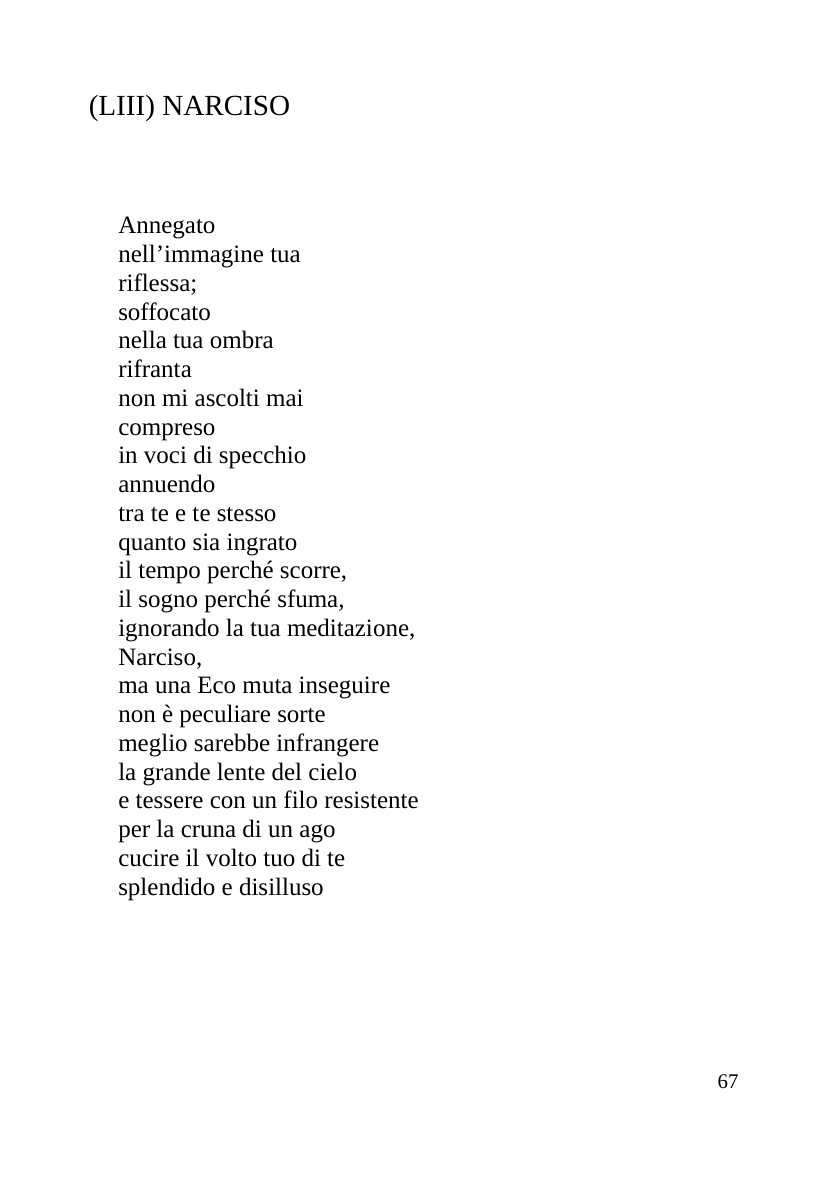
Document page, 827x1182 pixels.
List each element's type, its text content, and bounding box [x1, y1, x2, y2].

text splendido e disilluso [118, 872, 738, 901]
text meglio sarebbe infrangere [118, 728, 738, 757]
text nell’immagine tua [118, 239, 738, 268]
text ignorando la tua meditazione, [118, 613, 738, 642]
text e tessere con un filo resistente [118, 786, 738, 814]
text Annegato [118, 211, 738, 239]
text nella tua ombra [118, 326, 738, 354]
text cucire il volto tuo di te [118, 843, 738, 872]
text riflessa; [118, 268, 738, 297]
text quanto sia ingrato [118, 527, 738, 556]
text ma una Eco muta inseguire [118, 671, 738, 699]
text compreso [118, 412, 738, 441]
text Narciso, [118, 642, 738, 671]
text il tempo perché scorre, [118, 556, 738, 584]
text in voci di specchio [118, 441, 738, 469]
text rifranta [118, 354, 738, 383]
text per la cruna di un ago [118, 814, 738, 843]
subtitle (LIII) NARCISO [88, 88, 738, 122]
text la grande lente del cielo [118, 757, 738, 786]
text il sogno perché sfuma, [118, 584, 738, 613]
text annuendo [118, 469, 738, 498]
text non è peculiare sorte [118, 699, 738, 728]
text tra te e te stesso [118, 498, 738, 527]
text soffocato [118, 297, 738, 326]
text non mi ascolti mai [118, 383, 738, 412]
